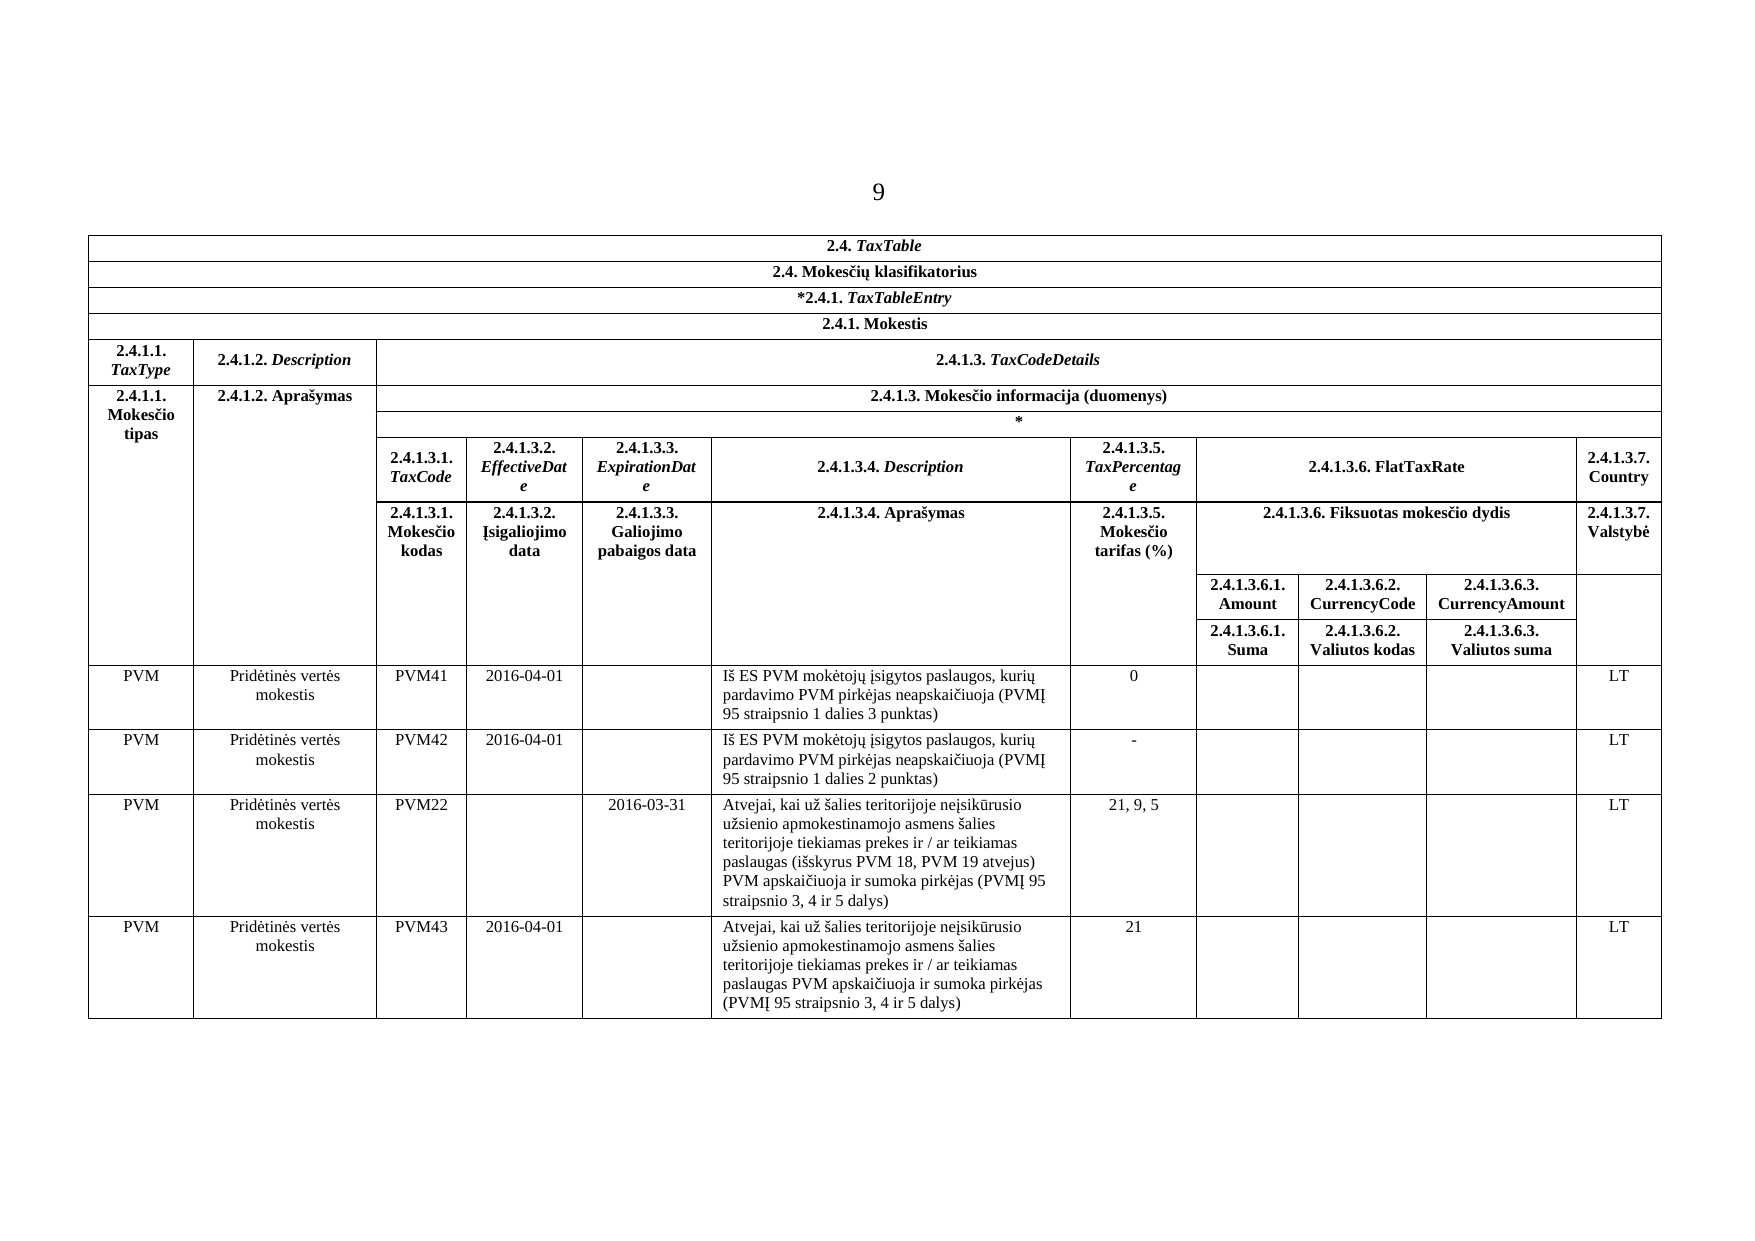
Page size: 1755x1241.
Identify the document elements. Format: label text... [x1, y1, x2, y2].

table_cell Pridėtinės vertės mokestis [194, 730, 376, 793]
table_cell [1299, 730, 1426, 793]
table_cell 2.4.1.3.6.1. Suma [1197, 620, 1298, 664]
table_cell [1197, 666, 1298, 729]
table_cell 2.4.1.2. Aprašymas [194, 386, 376, 664]
table_cell [467, 795, 582, 916]
table_cell [1577, 575, 1661, 664]
table_cell 2.4.1.3.3. ExpirationDate [583, 438, 711, 501]
table_cell PVM [89, 666, 193, 729]
table_cell PVM42 [377, 730, 466, 793]
table_cell [1197, 730, 1298, 793]
table_cell 2.4.1.3.3. Galiojimo pabaigos data [583, 503, 711, 664]
table_cell PVM [89, 730, 193, 793]
table_cell 2.4.1.3.2. Įsigaliojimo data [467, 503, 582, 664]
table_cell Atvejai, kai už šalies teritorijoje neįsikūrusio užsienio apmokestinamojo asmens šalies teritorijoje tiekiamas prekes ir / ar teikiamas paslaugas PVM apskaičiuoja ir sumoka pirkėjas (PVMĮ 95 straipsnio 3, 4 ir 5 dalys) [712, 917, 1070, 1018]
table_cell [1299, 917, 1426, 1018]
table_cell [583, 917, 711, 1018]
table_cell [1427, 730, 1576, 793]
table_cell [1197, 917, 1298, 1018]
table_cell 2.4.1.3.7. Valstybė [1577, 503, 1661, 574]
table_cell 2.4.1.3.2. EffectiveDate [467, 438, 582, 501]
table_cell 2.4.1.3.4. Aprašymas [712, 503, 1070, 664]
table_cell * [377, 412, 1661, 437]
table_cell LT [1577, 795, 1661, 916]
table_cell 21 [1071, 917, 1196, 1018]
table_cell 2.4.1.3.6.3. CurrencyAmount [1427, 575, 1576, 619]
table_cell - [1071, 730, 1196, 793]
table_cell PVM [89, 917, 193, 1018]
table_cell PVM [89, 795, 193, 916]
table_cell 2016-04-01 [467, 730, 582, 793]
table_cell [583, 666, 711, 729]
table_header 2.4. TaxTable [89, 236, 1661, 261]
table_cell [583, 730, 711, 793]
table_cell PVM22 [377, 795, 466, 916]
table_cell 2.4.1.3.1. Mokesčio kodas [377, 503, 466, 664]
table_cell Iš ES PVM mokėtojų įsigytos paslaugos, kurių pardavimo PVM pirkėjas neapskaičiuoja (PVMĮ 95 straipsnio 1 dalies 3 punktas) [712, 666, 1070, 729]
table_cell [1427, 666, 1576, 729]
table_cell 2.4.1.3.6. FlatTaxRate [1197, 438, 1576, 501]
table_cell 0 [1071, 666, 1196, 729]
table_cell 2.4.1.2. Description [194, 340, 376, 384]
table_cell 2.4. Mokesčių klasifikatorius [89, 262, 1661, 287]
table_cell [1427, 795, 1576, 916]
table_cell 2.4.1.3.5. Mokesčio tarifas (%) [1071, 503, 1196, 664]
table_cell 2.4.1.3.6.3. Valiutos suma [1427, 620, 1576, 664]
table_cell LT [1577, 666, 1661, 729]
table_cell 2016-04-01 [467, 917, 582, 1018]
table_cell 2.4.1.3.6. Fiksuotas mokesčio dydis [1197, 503, 1576, 574]
table_cell *2.4.1. TaxTableEntry [89, 288, 1661, 313]
table_cell LT [1577, 730, 1661, 793]
table_cell 2.4.1.3.5. TaxPercentage [1071, 438, 1196, 501]
table_cell 2.4.1.3.4. Description [712, 438, 1070, 501]
table_cell 2.4.1. Mokestis [89, 314, 1661, 339]
table_cell 21, 9, 5 [1071, 795, 1196, 916]
table_cell PVM43 [377, 917, 466, 1018]
table_cell 2.4.1.3. Mokesčio informacija (duomenys) [377, 386, 1661, 411]
table_cell Iš ES PVM mokėtojų įsigytos paslaugos, kurių pardavimo PVM pirkėjas neapskaičiuoja (PVMĮ 95 straipsnio 1 dalies 2 punktas) [712, 730, 1070, 793]
table_cell Pridėtinės vertės mokestis [194, 666, 376, 729]
table_cell [1299, 795, 1426, 916]
table_cell 2.4.1.3.1. TaxCode [377, 438, 466, 501]
table_cell 2.4.1.3.7. Country [1577, 438, 1661, 501]
table_cell 2016-04-01 [467, 666, 582, 729]
table_cell [1299, 666, 1426, 729]
table_cell 2.4.1.3.6.1. Amount [1197, 575, 1298, 619]
table_cell 2.4.1.1. TaxType [89, 340, 193, 384]
table_cell Pridėtinės vertės mokestis [194, 795, 376, 916]
table_cell 2.4.1.3.6.2. Valiutos kodas [1299, 620, 1426, 664]
table_cell [1197, 795, 1298, 916]
table_cell 2.4.1.3. TaxCodeDetails [377, 340, 1661, 384]
table_cell PVM41 [377, 666, 466, 729]
table_cell Pridėtinės vertės mokestis [194, 917, 376, 1018]
table_cell [1427, 917, 1576, 1018]
table_cell Atvejai, kai už šalies teritorijoje neįsikūrusio užsienio apmokestinamojo asmens šalies teritorijoje tiekiamas prekes ir / ar teikiamas paslaugas (išskyrus PVM 18, PVM 19 atvejus) PVM apskaičiuoja ir sumoka pirkėjas (PVMĮ 95 straipsnio 3, 4 ir 5 dalys) [712, 795, 1070, 916]
table_cell 2016-03-31 [583, 795, 711, 916]
table_cell 2.4.1.1. Mokesčio tipas [89, 386, 193, 664]
table_cell LT [1577, 917, 1661, 1018]
table_cell 2.4.1.3.6.2. CurrencyCode [1299, 575, 1426, 619]
